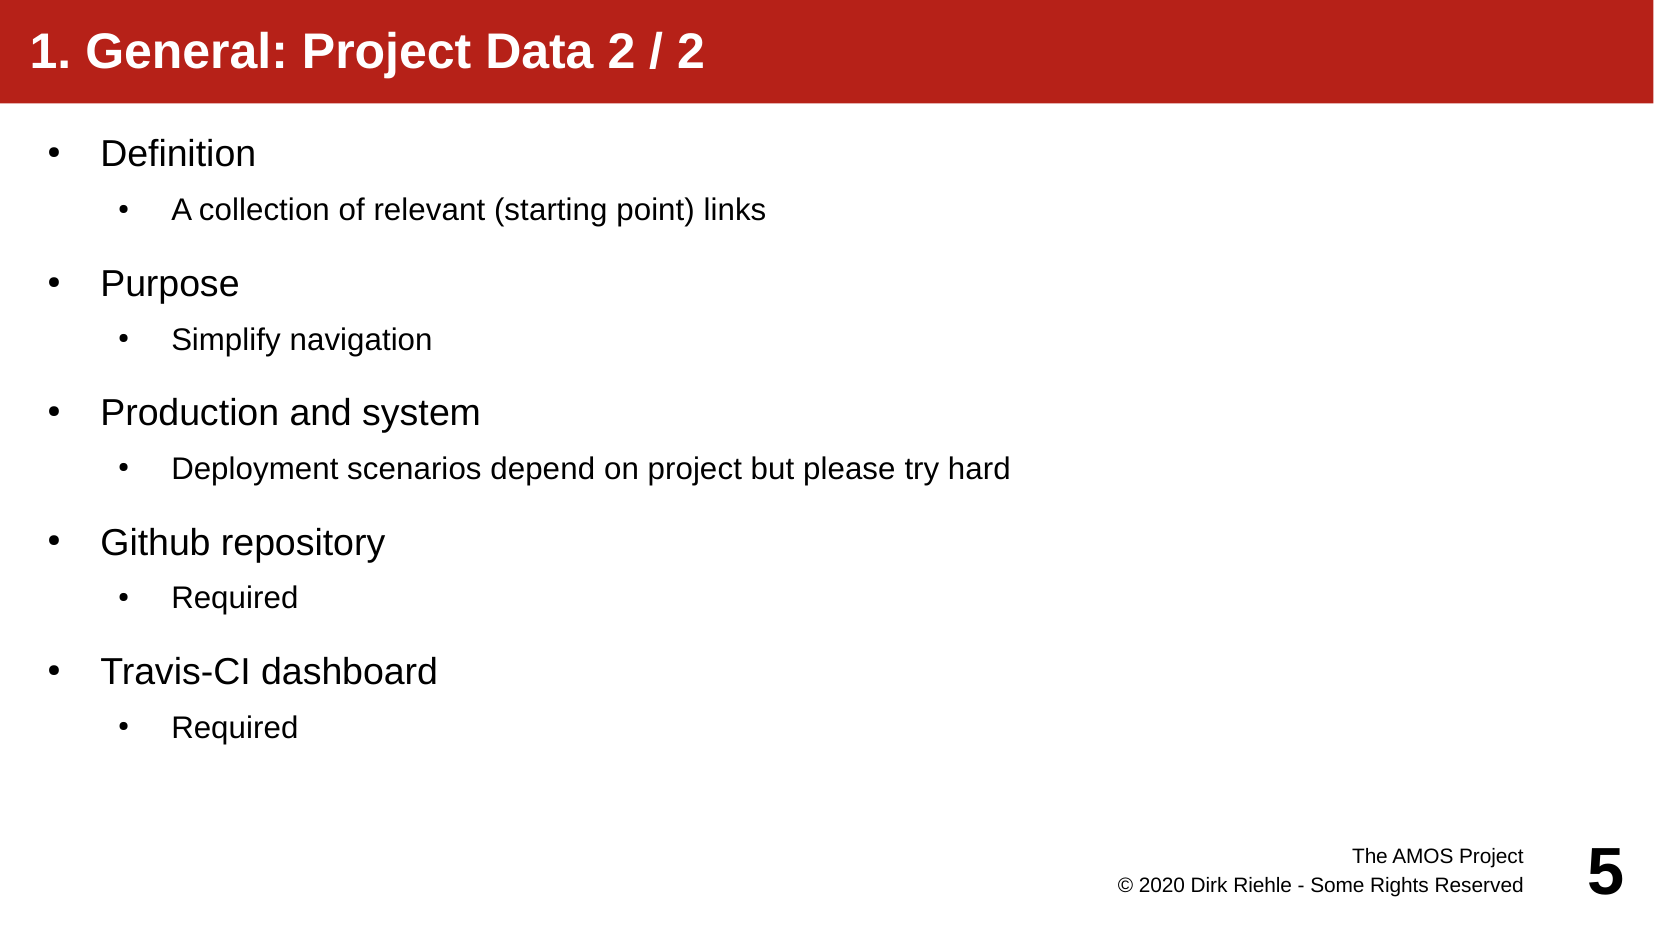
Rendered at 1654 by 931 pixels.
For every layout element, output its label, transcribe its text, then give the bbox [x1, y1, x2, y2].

title 1. General: Project Data 2 / 2 [0, 0, 1654, 104]
list Definition A collection of relevant (starting point) links Purpose Simplify navigation Production and system Deployment scenarios depend on project but please try hard Github repository Required Travis-CI dashboard Required [29, 132, 1625, 798]
